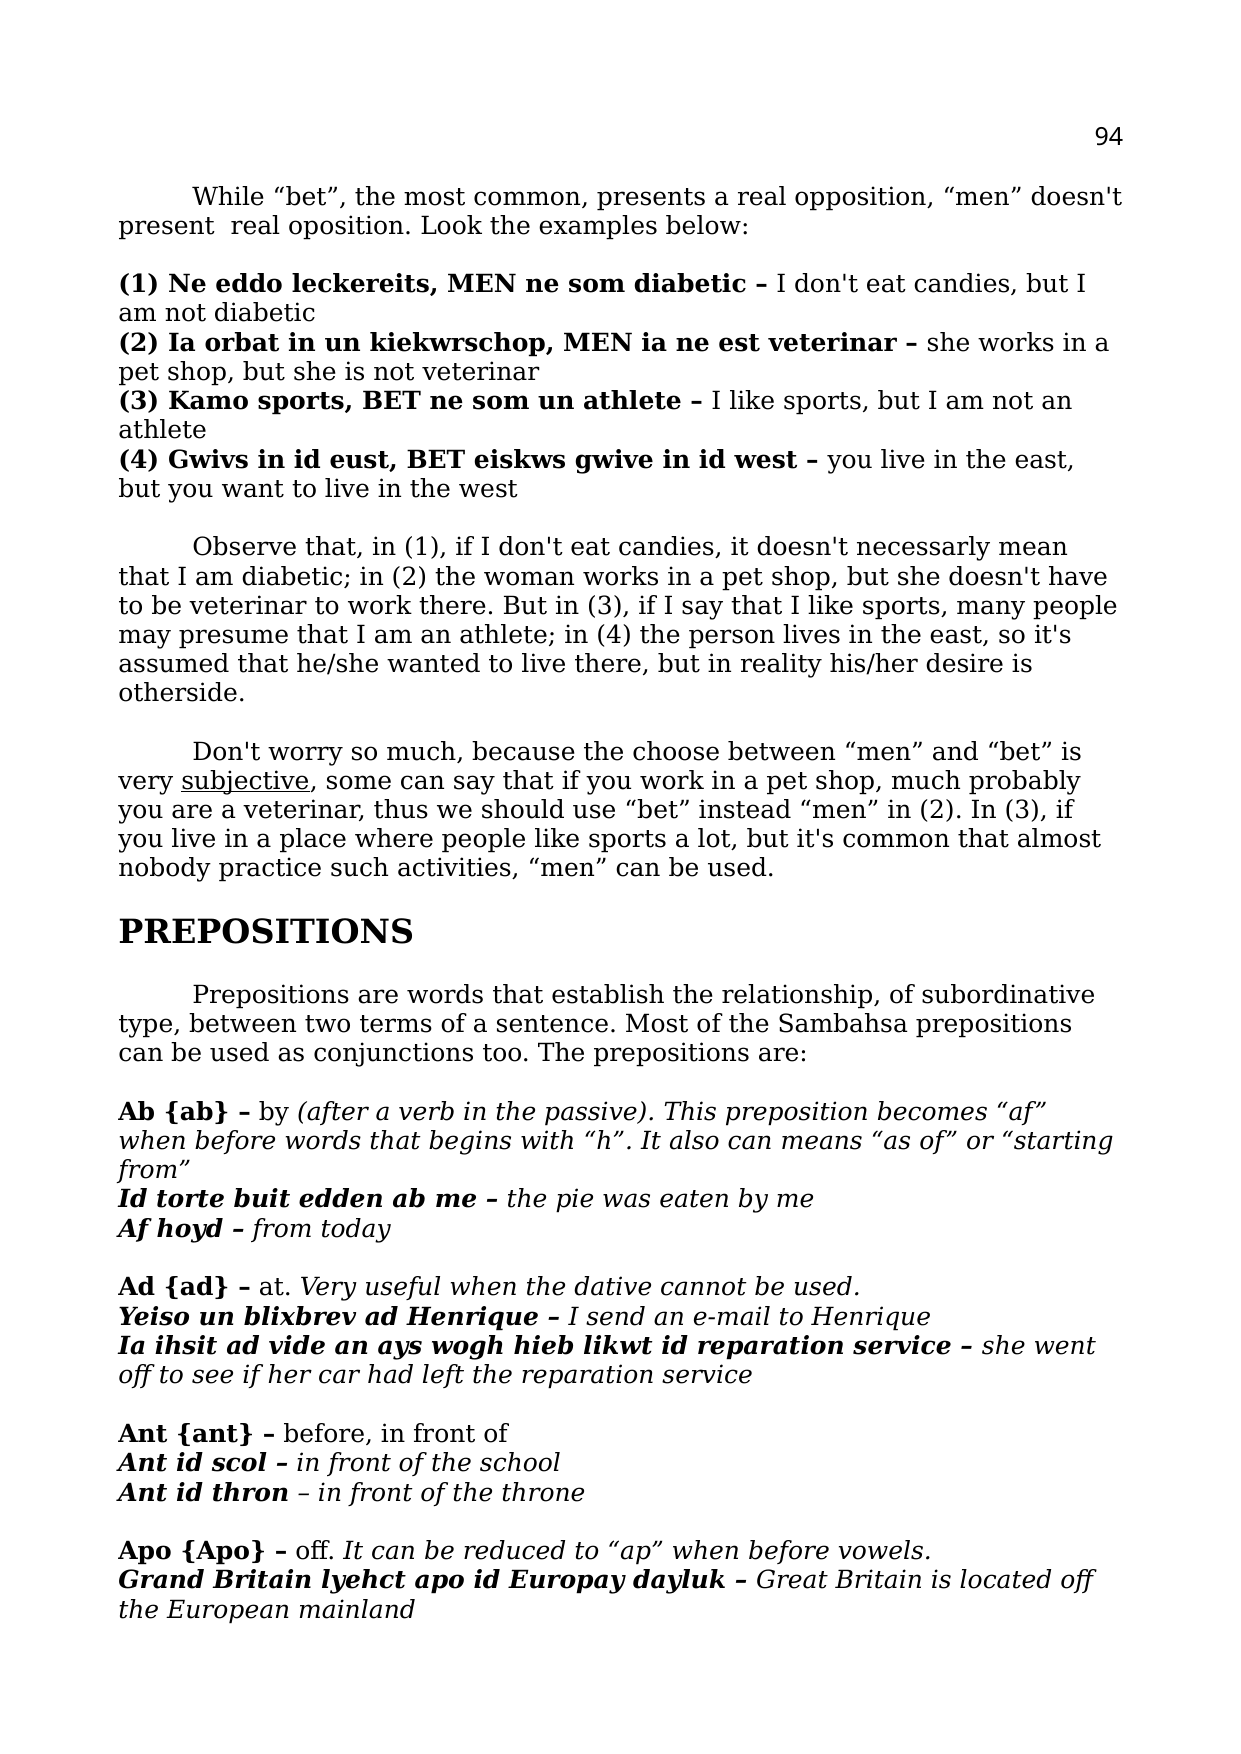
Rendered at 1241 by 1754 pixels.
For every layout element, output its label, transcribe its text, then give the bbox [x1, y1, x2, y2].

text While “bet”, the most common, presents a real opposition, “men” doesn't present real oposition. Look the examples below: [118, 182, 1123, 240]
text Ant {ant} – before, in front of [118, 1419, 1123, 1448]
text Ad {ad} – at. Very useful when the dative cannot be used. [118, 1272, 1123, 1302]
subtitle PREPOSITIONS [118, 912, 1123, 951]
text (2) Ia orbat in un kiekwrschop, MEN ia ne est veterinar – she works in a pet shop, but she is not veterinar [118, 328, 1123, 386]
text Af hoyd – from today [118, 1214, 1123, 1243]
text Apo {Apo} – off. It can be reduced to “ap” when before vowels. [118, 1536, 1123, 1565]
text (3) Kamo sports, BET ne som un athlete – I like sports, but I am not an athlete [118, 386, 1123, 445]
text Don't worry so much, because the choose between “men” and “bet” is very subjective, some can say that if you work in a pet shop, much probably you are a veterinar, thus we should use “bet” instead “men” in (2). In (3), if you live in a place where people like sports a lot, but it's common that almost nobody practice such activities, “men” can be used. [118, 737, 1123, 882]
text Prepositions are words that establish the relationship, of subordinative type, between two terms of a sentence. Most of the Sambahsa prepositions can be used as conjunctions too. The prepositions are: [118, 980, 1123, 1067]
text Ab {ab} – by (after a verb in the passive). This preposition becomes “af” when before words that begins with “h”. It also can means “as of” or “starting from” [118, 1097, 1123, 1184]
text (1) Ne eddo leckereits, MEN ne som diabetic – I don't eat candies, but I am not diabetic [118, 269, 1123, 328]
text Ia ihsit ad vide an ays wogh hieb likwt id reparation service – she went off to see if her car had left the reparation service [118, 1331, 1123, 1389]
text Grand Britain lyehct apo id Europay dayluk – Great Britain is located off the European mainland [118, 1565, 1123, 1624]
text (4) Gwivs in id eust, BET eiskws gwive in id west – you live in the east, but you want to live in the west [118, 445, 1123, 503]
text Observe that, in (1), if I don't eat candies, it doesn't necessarly mean that I am diabetic; in (2) the woman works in a pet shop, but she doesn't have to be veterinar to work there. But in (3), if I say that I like sports, many people may presume that I am an athlete; in (4) the person lives in the east, so it's assumed that he/she wanted to live there, but in reality his/her desire is otherside. [118, 532, 1123, 707]
text Ant id scol – in front of the school [118, 1448, 1123, 1477]
text Id torte buit edden ab me – the pie was eaten by me [118, 1184, 1123, 1214]
text Yeiso un blixbrev ad Henrique – I send an e-mail to Henrique [118, 1302, 1123, 1331]
text Ant id thron – in front of the throne [118, 1477, 1123, 1507]
